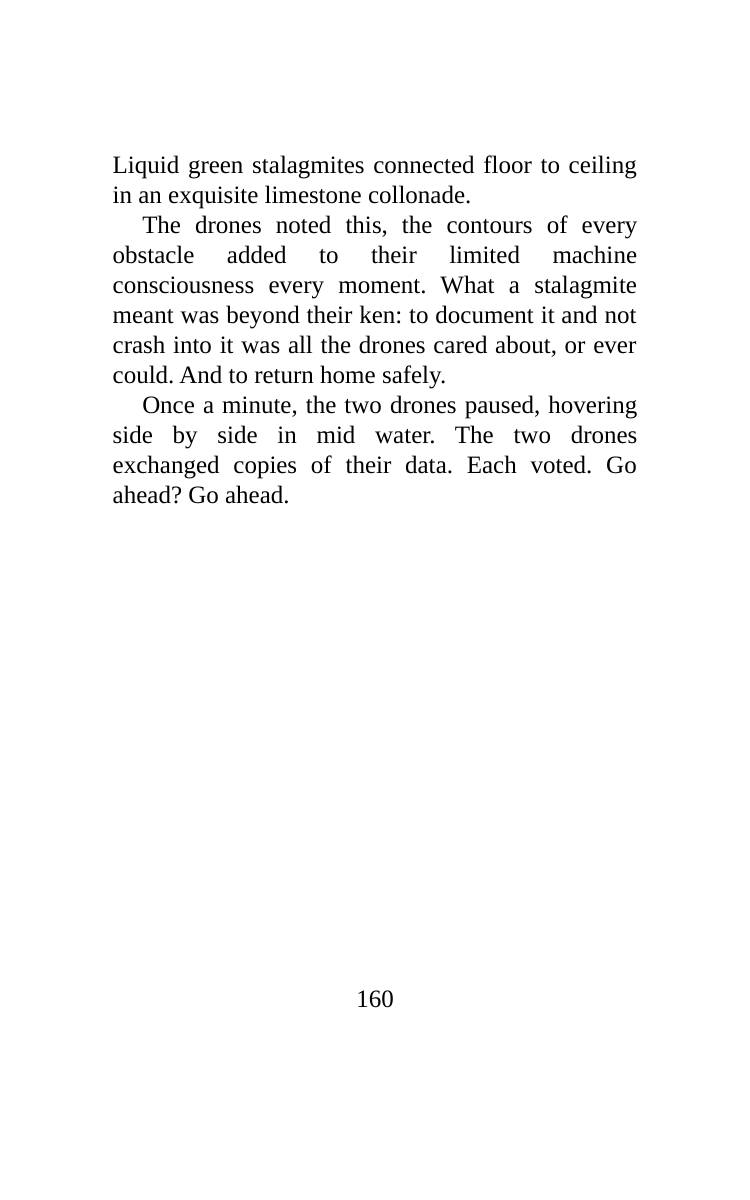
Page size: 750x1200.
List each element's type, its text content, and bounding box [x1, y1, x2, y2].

text The drones noted this, the contours of every obstacle added to their limited machine consciousness every moment. What a stalagmite meant was beyond their ken: to document it and not crash into it was all the drones cared about, or ever could. And to return home safely. [112, 210, 637, 390]
text Liquid green stalagmites connected floor to ceiling in an exquisite limestone collonade. [112, 150, 637, 210]
text Once a minute, the two drones paused, hovering side by side in mid water. The two drones exchanged copies of their data. Each voted. Go ahead? Go ahead. [112, 390, 637, 510]
